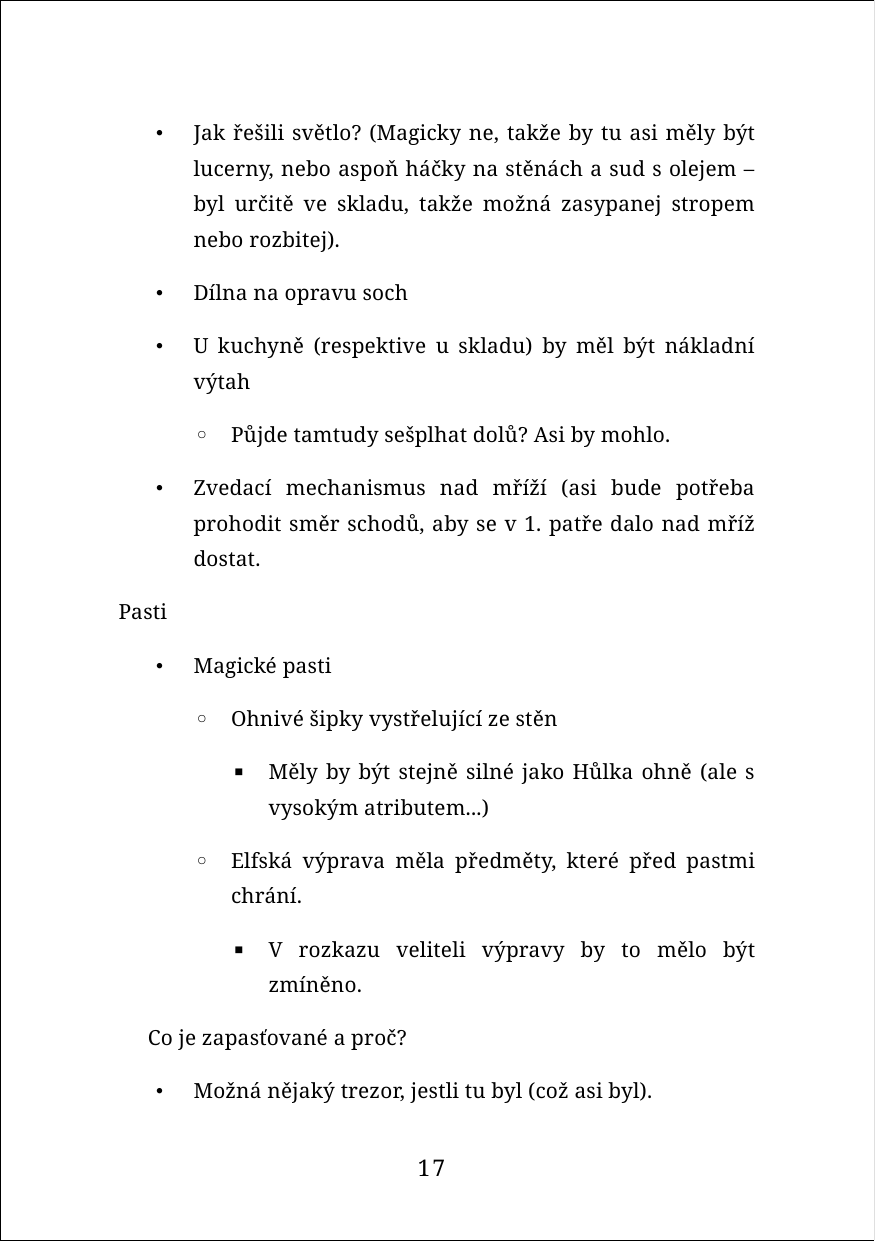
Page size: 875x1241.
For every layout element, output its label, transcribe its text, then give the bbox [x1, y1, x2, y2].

list Zvedací mechanismus nad mříží (asi bude potřeba prohodit směr schodů, aby se v 1. patře dalo nad mříž dostat. [156, 473, 756, 573]
list Elfská výprava měla předměty, které před pastmi chrání. [193, 846, 756, 910]
list U kuchyně (respektive u skladu) by měl být nákladní výtah [156, 331, 756, 395]
text Co je zapasťované a proč? [118, 1023, 756, 1052]
list V rozkazu veliteli výpravy by to mělo být zmíněno. [231, 935, 756, 999]
list Dílna na opravu soch [156, 278, 756, 306]
list Možná nějaký trezor, jestli tu byl (což asi byl). [156, 1077, 756, 1105]
list Magické pasti [156, 651, 756, 679]
list Měly by být stejně silné jako Hůlka ohně (ale s vysokým atributem...) [231, 757, 756, 821]
list Ohnivé šipky vystřelující ze stěn [193, 704, 756, 732]
list Jak řešili světlo? (Magicky ne, takže by tu asi měly být lucerny, nebo aspoň háčky na stěnách a sud s olejem – byl určitě ve skladu, takže možná zasypanej stropem nebo rozbitej). [156, 118, 756, 253]
list Půjde tamtudy sešplhat dolů? Asi by mohlo. [193, 420, 756, 448]
text Pasti [118, 597, 756, 626]
